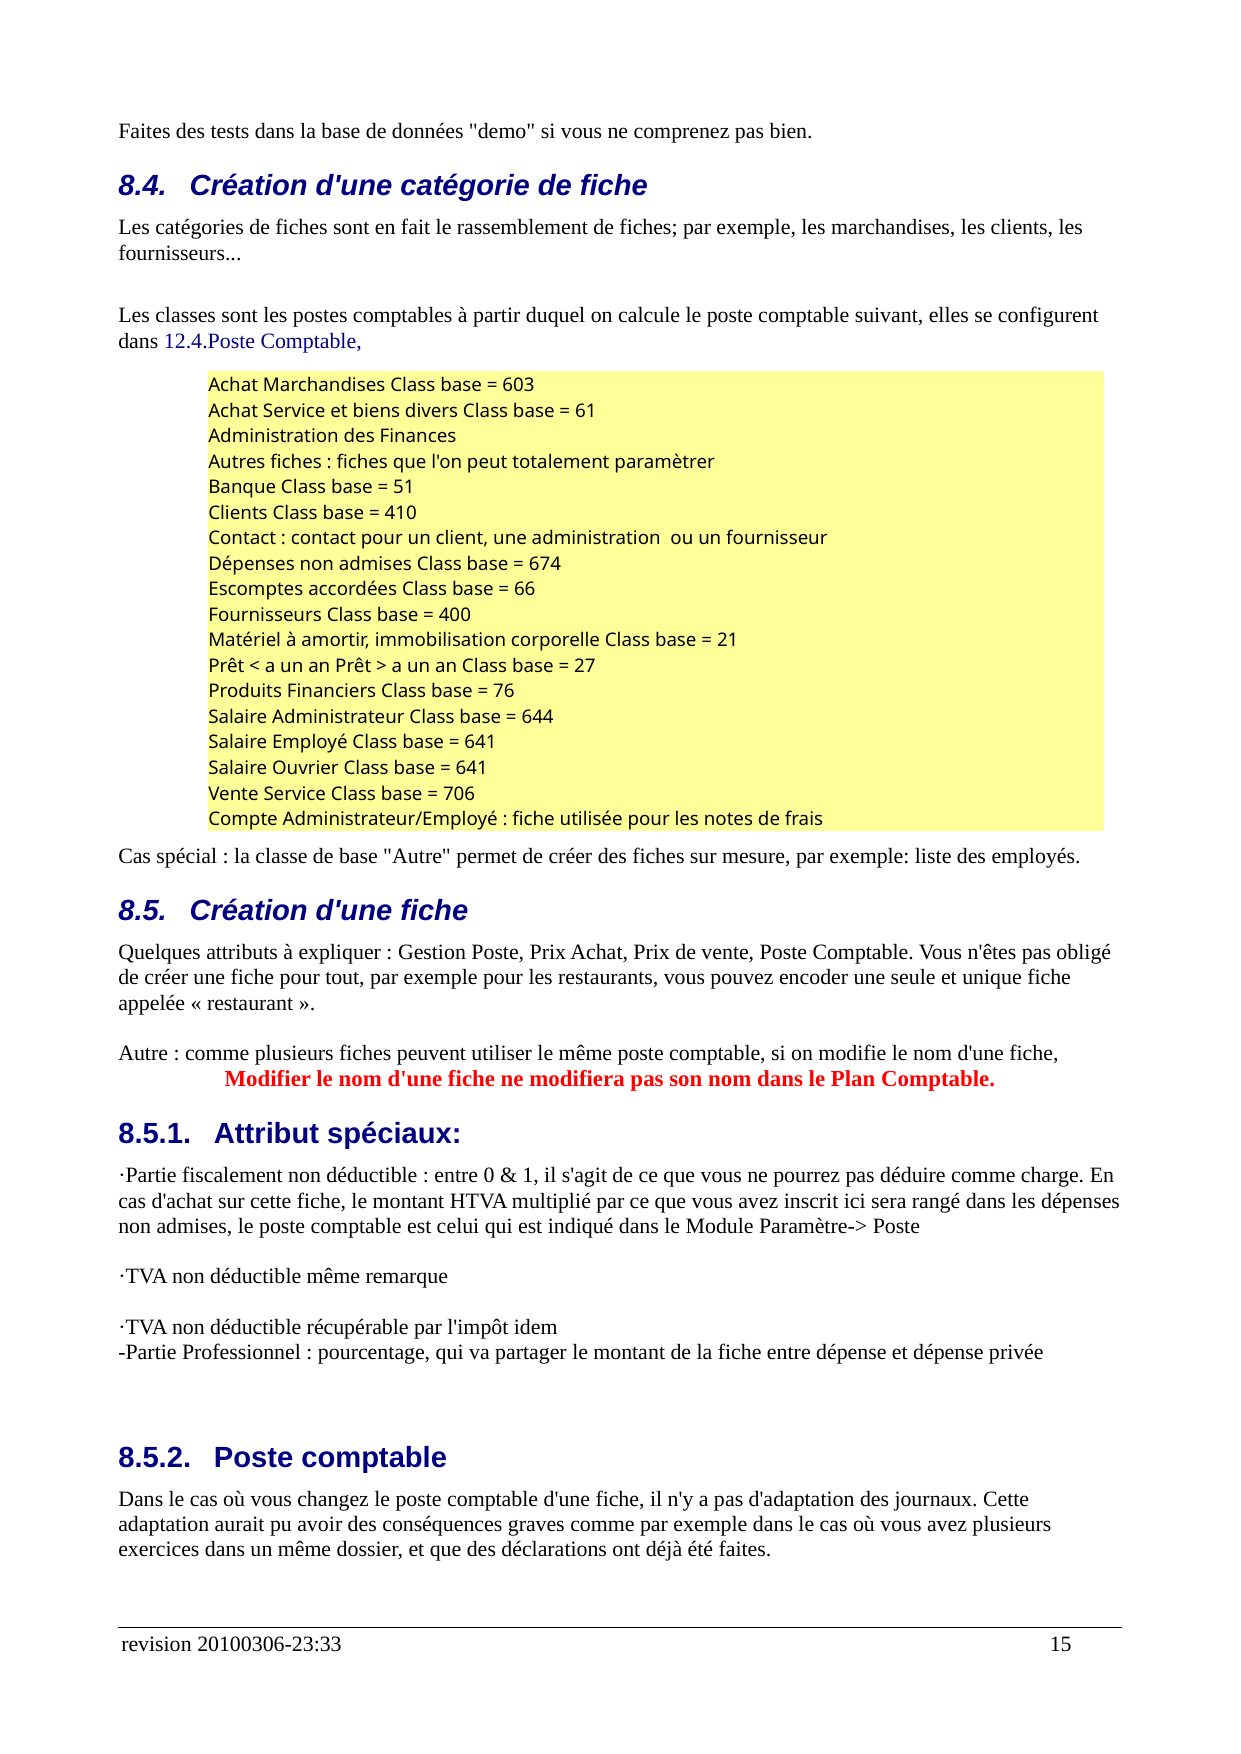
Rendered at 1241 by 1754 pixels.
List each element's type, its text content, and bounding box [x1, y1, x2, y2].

subtitle Attribut spéciaux: [118, 1116, 1122, 1150]
text ·Partie fiscalement non déductible : entre 0 & 1, il s'agit de ce que vous ne pourrez pas déduire comme charge. En cas d'achat sur cette fiche, le montant HTVA multiplié par ce que vous avez inscrit ici sera rangé dans les dépenses non admises, le poste comptable est celui qui est indiqué dans le Module Paramètre-> Poste [118, 1162, 1122, 1238]
text Modifier le nom d'une fiche ne modifiera pas son nom dans le Plan Comptable. [224, 1065, 1122, 1091]
text -Partie Professionnel : pourcentage, qui va partager le montant de la fiche entre dépense et dépense privée [118, 1339, 1122, 1364]
subtitle Création d'une fiche [118, 893, 1122, 927]
text Cas spécial : la classe de base "Autre" permet de créer des fiches sur mesure, par exemple: liste des employés. [118, 843, 1122, 868]
text Autre : comme plusieurs fiches peuvent utiliser le même poste comptable, si on modifie le nom d'une fiche, [118, 1040, 1122, 1065]
subtitle Création d'une catégorie de fiche [118, 168, 1122, 202]
text Les catégories de fiches sont en fait le rassemblement de fiches; par exemple, les marchandises, les clients, les fournisseurs... [118, 214, 1122, 265]
subtitle Poste comptable [118, 1439, 1122, 1473]
text Achat Marchandises Class base = 603 Achat Service et biens divers Class base = 61 Administration des Finances Autres fiches : fiches que l'on peut totalement paramètrer Banque Class base = 51 Clients Class base = 410 Contact : contact pour un client, une administration ou un fournisseur Dépenses non admises Class base = 674 Escomptes accordées Class base = 66 Fournisseurs Class base = 400 Matériel à amortir, immobilisation corporelle Class base = 21 Prêt < a un an Prêt > a un an Class base = 27 Produits Financiers Class base = 76 Salaire Administrateur Class base = 644 Salaire Employé Class base = 641 Salaire Ouvrier Class base = 641 Vente Service Class base = 706 Compte Administrateur/Employé : fiche utilisée pour les notes de frais [208, 371, 1104, 831]
text Faites des tests dans la base de données "demo" si vous ne comprenez pas bien. [118, 118, 1122, 143]
text Dans le cas où vous changez le poste comptable d'une fiche, il n'y a pas d'adaptation des journaux. Cette adaptation aurait pu avoir des conséquences graves comme par exemple dans le cas où vous avez plusieurs exercices dans un même dossier, et que des déclarations ont déjà été faites. [118, 1486, 1122, 1561]
text Quelques attributs à expliquer : Gestion Poste, Prix Achat, Prix de vente, Poste Comptable. Vous n'êtes pas obligé de créer une fiche pour tout, par exemple pour les restaurants, vous pouvez encoder une seule et unique fiche appelée « restaurant ». [118, 939, 1122, 1015]
text ·TVA non déductible récupérable par l'impôt idem [118, 1314, 1122, 1339]
text Les classes sont les postes comptables à partir duquel on calcule le poste comptable suivant, elles se configurent dans 12.4.Poste Comptable, [118, 302, 1122, 353]
text ·TVA non déductible même remarque [118, 1263, 1122, 1288]
